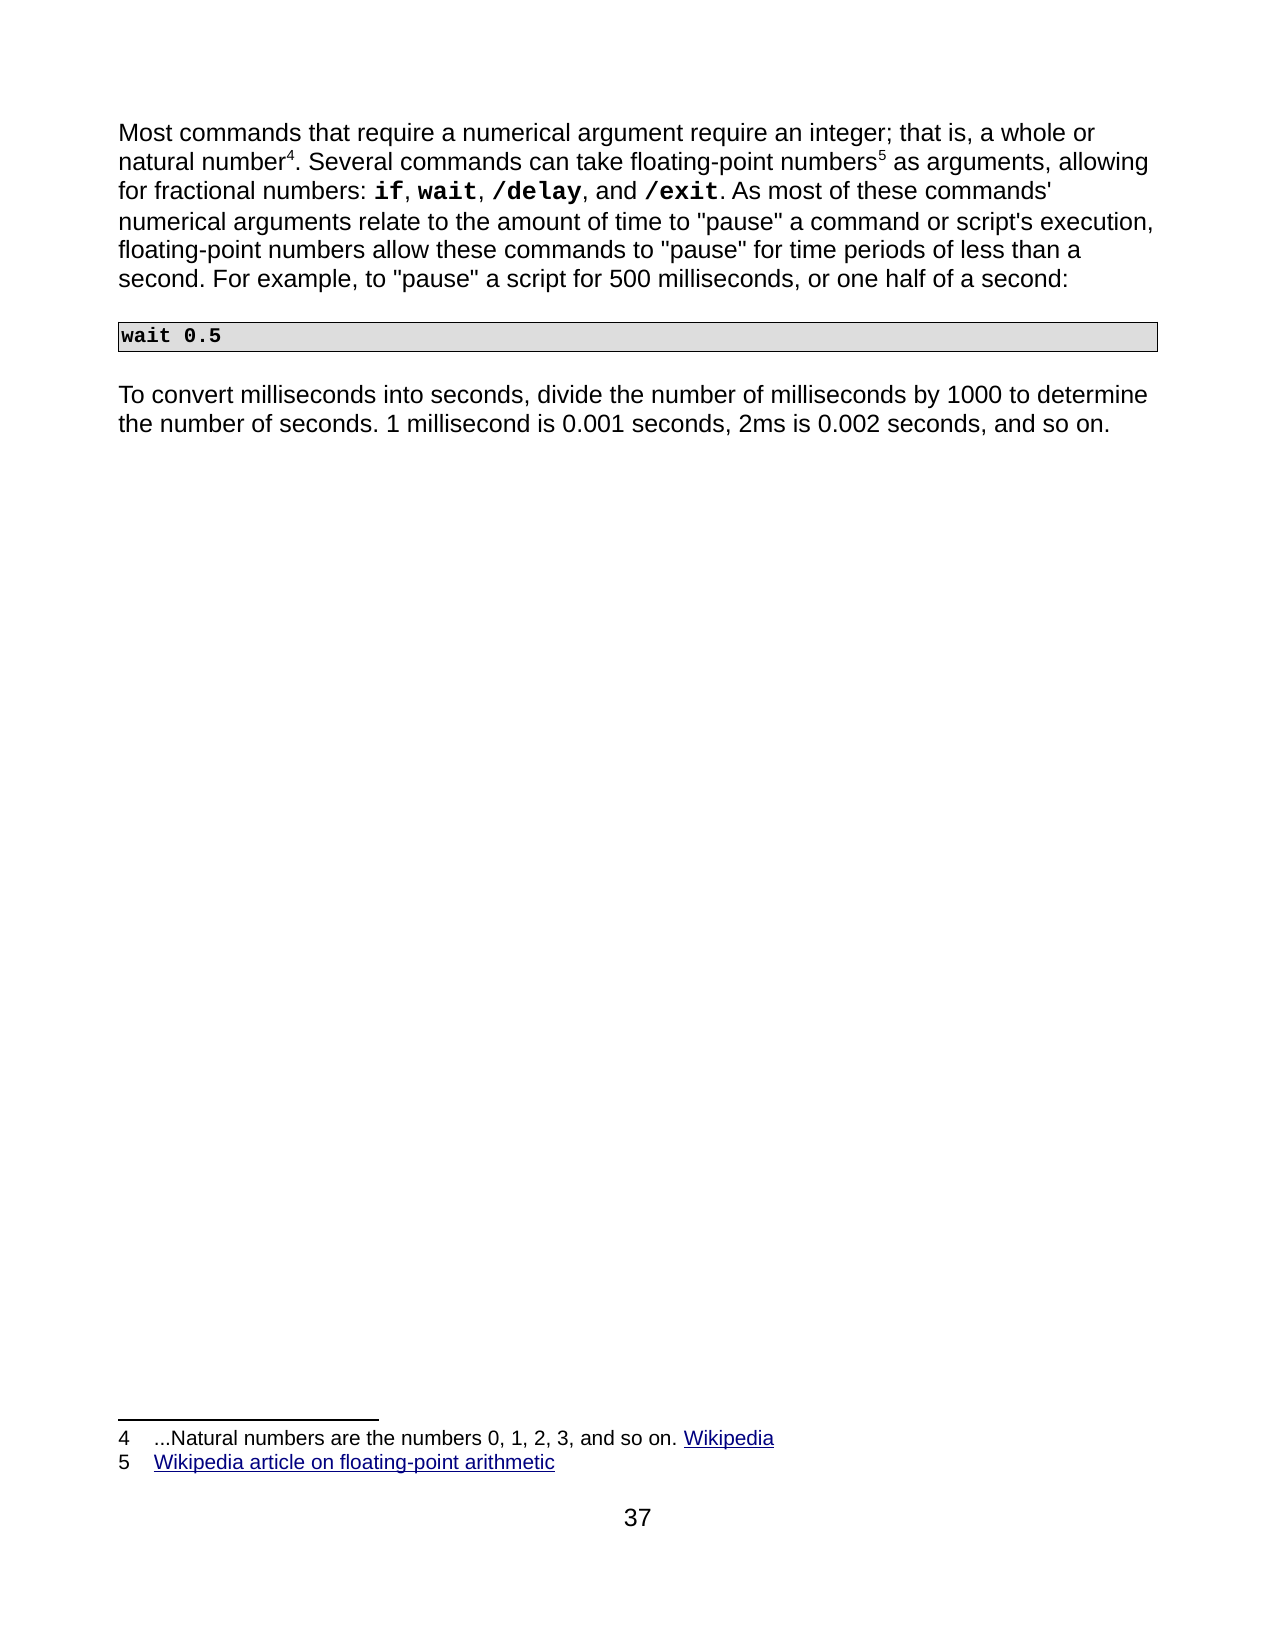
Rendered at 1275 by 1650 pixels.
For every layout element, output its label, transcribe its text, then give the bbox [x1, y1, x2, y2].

text ...Natural numbers are the numbers 0, 1, 2, 3, and so on. Wikipedia [118, 1426, 1157, 1450]
text Most commands that require a numerical argument require an integer; that is, a whole or natural number. Several commands can take floating-point numbers as arguments, allowing for fractional numbers: if, wait, /delay, and /exit. As most of these commands' numerical arguments relate to the amount of time to "pause" a command or script's execution, floating-point numbers allow these commands to "pause" for time periods of less than a second. For example, to "pause" a script for 500 milliseconds, or one half of a second: [118, 118, 1157, 322]
text Wikipedia article on floating-point arithmetic [118, 1450, 1157, 1474]
table_header wait 0.5 [119, 323, 1157, 351]
text To convert milliseconds into seconds, divide the number of milliseconds by 1000 to determine the number of seconds. 1 millisecond is 0.001 seconds, 2ms is 0.002 seconds, and so on. [118, 380, 1157, 438]
